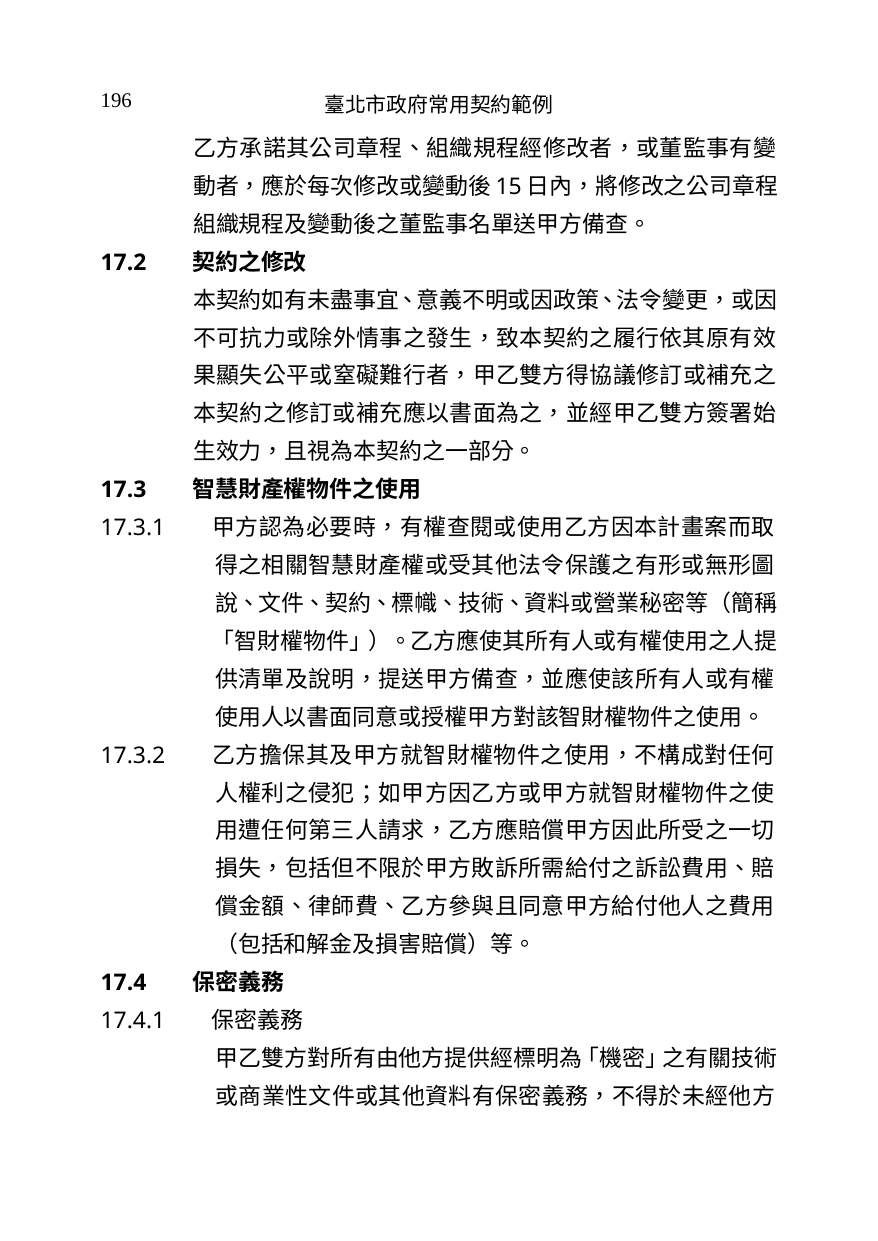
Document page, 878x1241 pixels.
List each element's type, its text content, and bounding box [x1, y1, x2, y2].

text 乙方承諾其公司章程、組織規程經修改者，或董監事有變動者，應於每次修改或變動後15日內，將修改之公司章程、組織規程及變動後之董監事名單送甲方備查。 [193, 127, 777, 241]
text 17.3.2 乙方擔保其及甲方就智財權物件之使用，不構成對任何人權利之侵犯；如甲方因乙方或甲方就智財權物件之使用遭任何第三人請求，乙方應賠償甲方因此所受之一切損失，包括但不限於甲方敗訴所需給付之訴訟費用、賠償金額、律師費、乙方參與且同意甲方給付他人之費用（包括和解金及損害賠償）等。 [100, 734, 777, 962]
text 17.4.1 保密義務 [100, 999, 777, 1037]
text 17.2 契約之修改 [100, 241, 777, 279]
text 17.4 保密義務 [100, 962, 777, 999]
text 17.3 智慧財產權物件之使用 [100, 469, 777, 507]
text 本契約如有未盡事宜、意義不明或因政策、法令變更，或因不可抗力或除外情事之發生，致本契約之履行依其原有效果顯失公平或窒礙難行者，甲乙雙方得協議修訂或補充之。本契約之修訂或補充應以書面為之，並經甲乙雙方簽署始生效力，且視為本契約之一部分。 [193, 279, 777, 469]
text 甲乙雙方對所有由他方提供經標明為「機密」之有關技術或商業性文件或其他資料有保密義務，不得於未經他方 [215, 1037, 777, 1113]
text 17.3.1 甲方認為必要時，有權查閱或使用乙方因本計畫案而取得之相關智慧財產權或受其他法令保護之有形或無形圖說、文件、契約、標幟、技術、資料或營業秘密等（簡稱「智財權物件」）。乙方應使其所有人或有權使用之人提供清單及說明，提送甲方備查，並應使該所有人或有權使用人以書面同意或授權甲方對該智財權物件之使用。 [100, 507, 777, 734]
